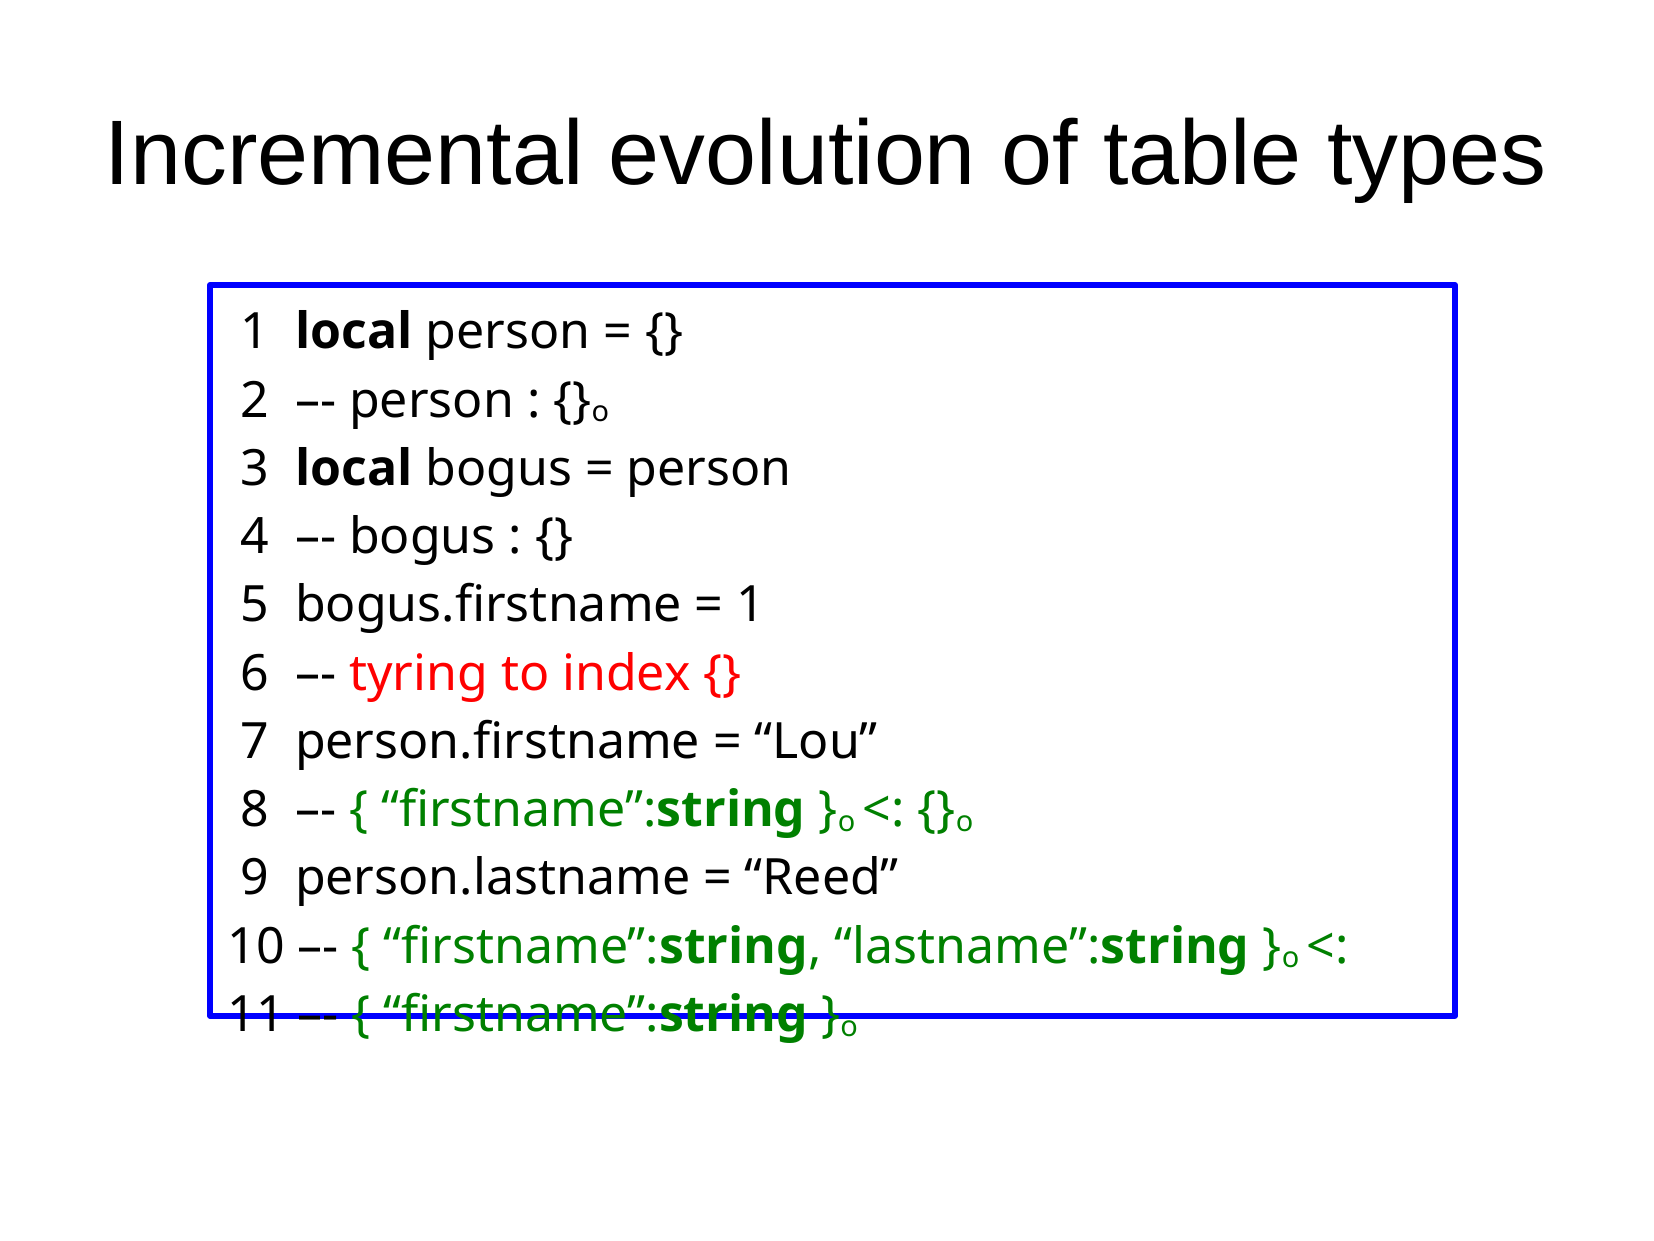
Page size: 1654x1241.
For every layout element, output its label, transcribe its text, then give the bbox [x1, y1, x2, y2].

title Incremental evolution of table types [82, 49, 1571, 257]
text_box 1 local person = {} 2 –- person : {}o 3 local bogus = person 4 –- bogus : {} 5 bogus.firstname = 1 6 –- tyring to index {} 7 person.firstname = “Lou” 8 –- { “firstname”:string }o <: {}o 9 person.lastname = “Reed” 10 –- { “firstname”:string, “lastname”:string }o <: 11 –- { “firstname”:string }o [209, 285, 1456, 1016]
